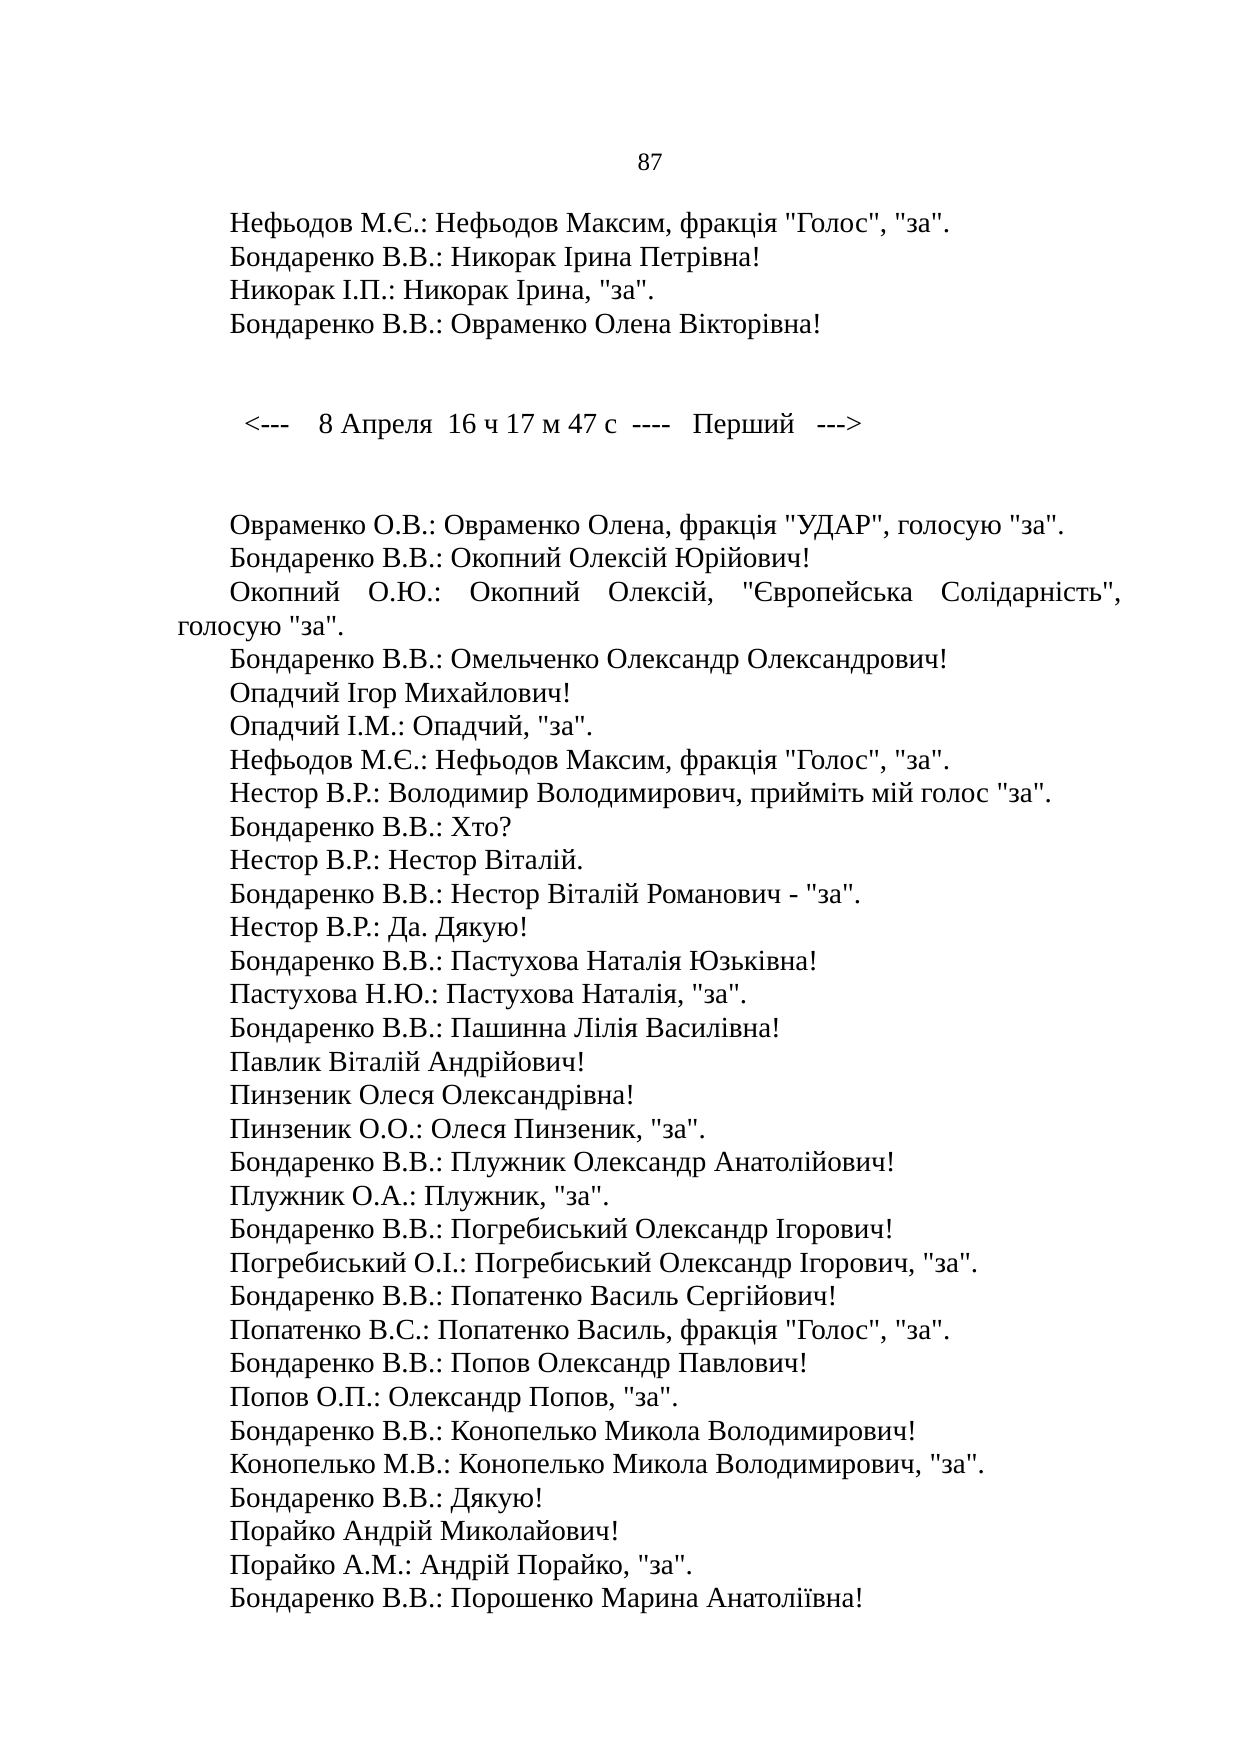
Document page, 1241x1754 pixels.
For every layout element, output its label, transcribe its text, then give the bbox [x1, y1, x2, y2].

text Порайко Андрій Миколайович! [177, 1513, 1122, 1547]
text Бондаренко В.В.: Попов Олександр Павлович! [177, 1346, 1122, 1379]
text Бондаренко В.В.: Овраменко Олена Вікторівна! [177, 306, 1122, 339]
text Пинзеник Олеся Олександрівна! [177, 1077, 1122, 1111]
text Опадчий Ігор Михайлович! [177, 675, 1122, 708]
text Конопелько М.В.: Конопелько Микола Володимирович, "за". [177, 1446, 1122, 1480]
text Бондаренко В.В.: Порошенко Марина Анатоліївна! [177, 1580, 1122, 1614]
text Нефьодов М.Є.: Нефьодов Максим, фракція "Голос", "за". [177, 205, 1122, 239]
text Бондаренко В.В.: Плужник Олександр Анатолійович! [177, 1144, 1122, 1178]
text Бондаренко В.В.: Никорак Ірина Петрівна! [177, 239, 1122, 272]
text Овраменко О.В.: Овраменко Олена, фракція "УДАР", голосую "за". [177, 507, 1122, 541]
text <--- 8 Апреля 16 ч 17 м 47 с ---- Перший ---> [177, 406, 1122, 440]
text Нефьодов М.Є.: Нефьодов Максим, фракція "Голос", "за". [177, 742, 1122, 775]
text Бондаренко В.В.: Конопелько Микола Володимирович! [177, 1413, 1122, 1446]
text Бондаренко В.В.: Пастухова Наталія Юзьківна! [177, 943, 1122, 977]
text Порайко А.М.: Андрій Порайко, "за". [177, 1547, 1122, 1580]
text Окопний О.Ю.: Окопний Олексій, "Європейська Солідарність", голосую "за". [177, 574, 1122, 641]
text Бондаренко В.В.: Попатенко Василь Сергійович! [177, 1278, 1122, 1312]
text Бондаренко В.В.: Хто? [177, 809, 1122, 842]
text Опадчий І.М.: Опадчий, "за". [177, 708, 1122, 742]
text Бондаренко В.В.: Омельченко Олександр Олександрович! [177, 641, 1122, 675]
text Бондаренко В.В.: Погребиський Олександр Ігорович! [177, 1211, 1122, 1245]
text Никорак І.П.: Никорак Ірина, "за". [177, 272, 1122, 306]
text Нестор В.Р.: Володимир Володимирович, прийміть мій голос "за". [177, 775, 1122, 809]
text Бондаренко В.В.: Нестор Віталій Романович - "за". [177, 876, 1122, 909]
text Павлик Віталій Андрійович! [177, 1044, 1122, 1077]
text Плужник О.А.: Плужник, "за". [177, 1178, 1122, 1211]
text Бондаренко В.В.: Пашинна Лілія Василівна! [177, 1010, 1122, 1044]
text Попатенко В.С.: Попатенко Василь, фракція "Голос", "за". [177, 1312, 1122, 1346]
text Бондаренко В.В.: Окопний Олексій Юрійович! [177, 541, 1122, 574]
text Бондаренко В.В.: Дякую! [177, 1480, 1122, 1513]
text Нестор В.Р.: Нестор Віталій. [177, 842, 1122, 876]
text Пастухова Н.Ю.: Пастухова Наталія, "за". [177, 977, 1122, 1010]
text Попов О.П.: Олександр Попов, "за". [177, 1379, 1122, 1413]
text Нестор В.Р.: Да. Дякую! [177, 909, 1122, 943]
text Погребиський О.І.: Погребиський Олександр Ігорович, "за". [177, 1245, 1122, 1278]
text Пинзеник О.О.: Олеся Пинзеник, "за". [177, 1111, 1122, 1144]
